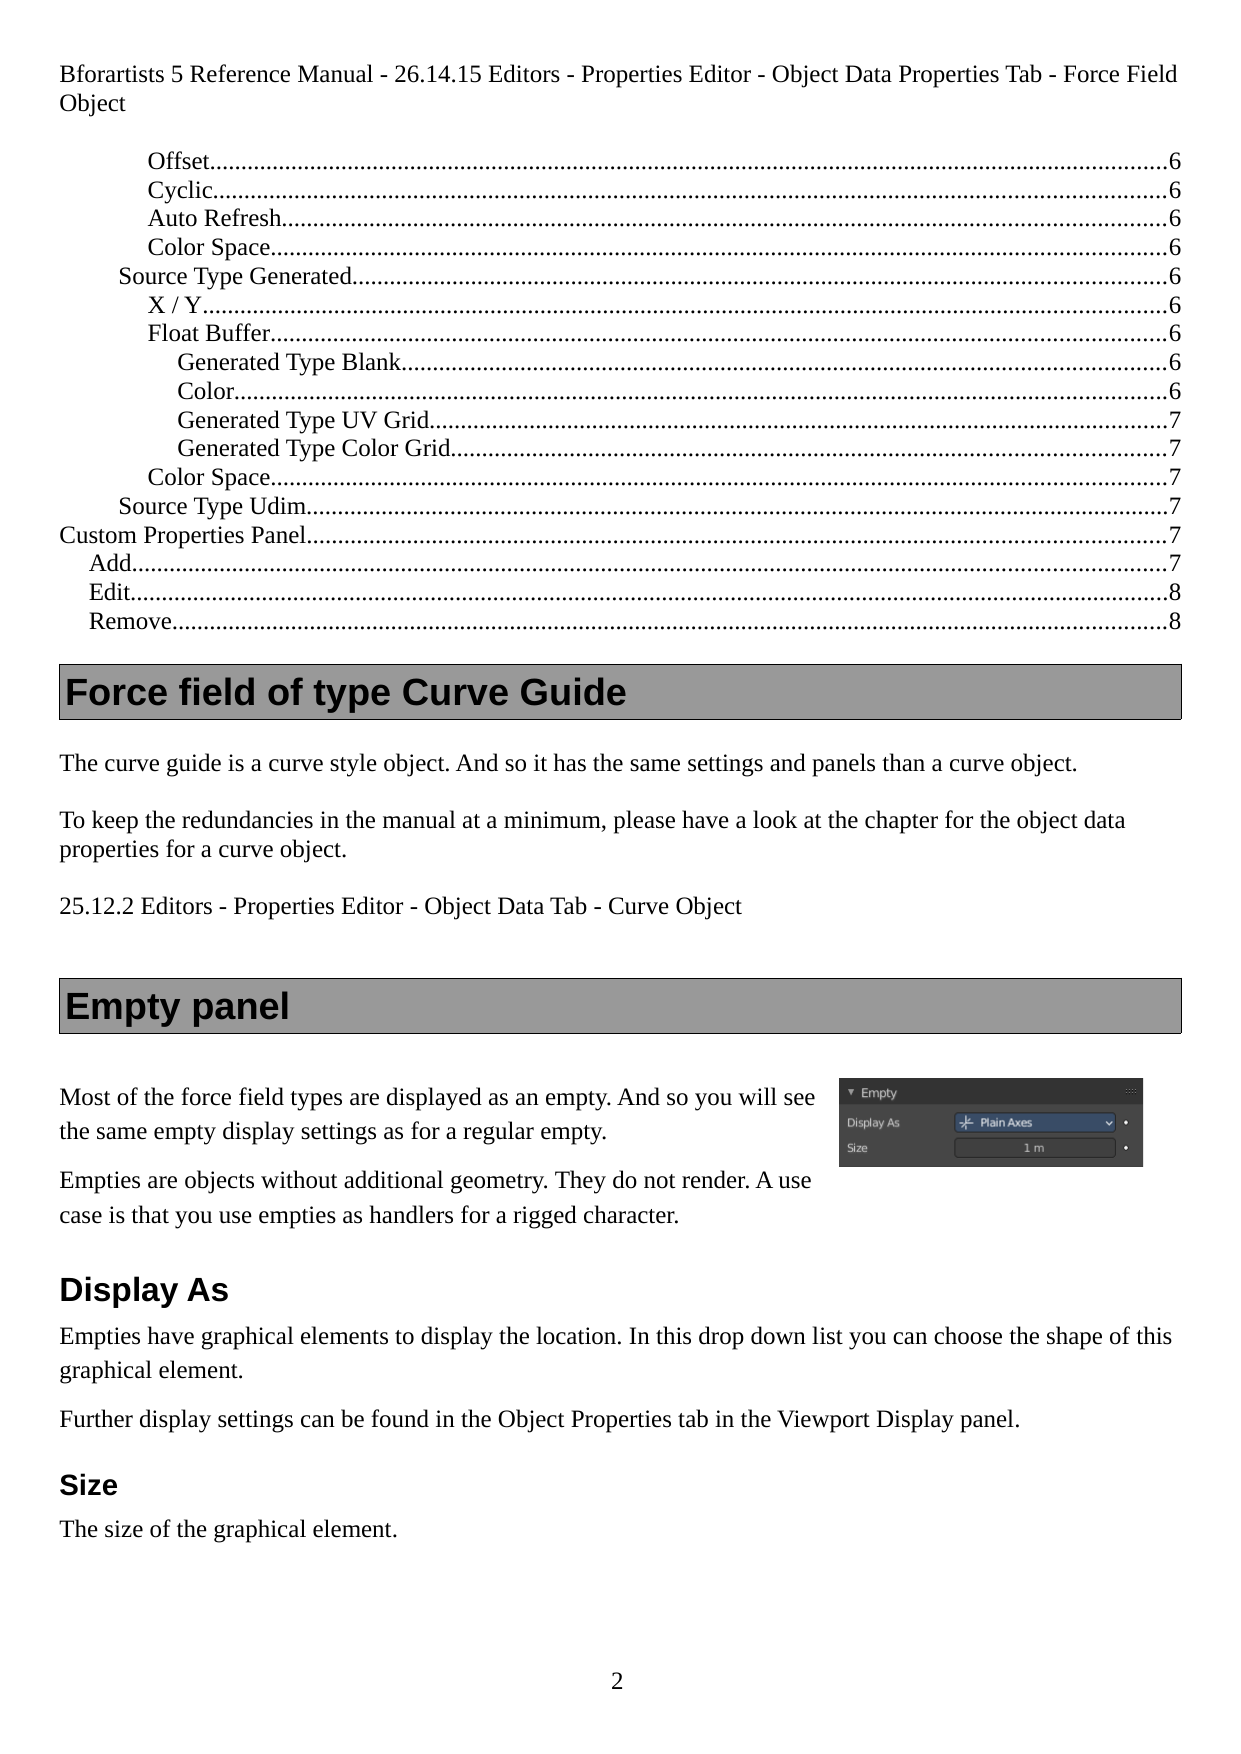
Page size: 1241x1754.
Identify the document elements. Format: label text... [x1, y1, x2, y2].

text The size of the graphical element. [59, 1514, 1181, 1543]
text To keep the redundancies in the manual at a minimum, please have a look at the chapter for the object data properties for a curve object. [59, 805, 1181, 863]
text Auto Refresh 6 [147, 203, 1181, 232]
text Empties have graphical elements to display the location. In this drop down list you can choose the shape of this graphical element. [59, 1321, 1181, 1384]
text Generated Type Blank 6 [177, 347, 1181, 376]
table_header Force field of type Curve Guide [60, 665, 1181, 719]
text Further display settings can be found in the Object Properties tab in the Viewport Display panel. [59, 1404, 1181, 1433]
text Edit 8 [88, 577, 1181, 606]
text Generated Type Color Grid 7 [177, 433, 1181, 462]
text Source Type Generated 6 [118, 261, 1181, 290]
text Float Buffer 6 [147, 318, 1181, 347]
text Color Space 7 [147, 462, 1181, 491]
text The curve guide is a curve style object. And so it has the same settings and panels than a curve object. [59, 748, 1181, 776]
text Most of the force field types are displayed as an empty. And so you will see the same empty display settings as for a regular empty. [59, 1082, 839, 1145]
text 25.12.2 Editors - Properties Editor - Object Data Tab - Curve Object [59, 891, 1181, 920]
text Empties are objects without additional geometry. They do not render. A use case is that you use empties as handlers for a rigged character. [59, 1166, 1181, 1229]
text Color Space 6 [147, 232, 1181, 261]
picture [839, 1078, 1144, 1167]
text X / Y 6 [147, 290, 1181, 318]
text Generated Type UV Grid 7 [177, 405, 1181, 433]
text Source Type Udim 7 [118, 491, 1181, 520]
subtitle Size [59, 1468, 1181, 1502]
table_header Empty panel [60, 979, 1181, 1033]
text Custom Properties Panel 7 [59, 520, 1181, 548]
text Offset 6 [147, 146, 1181, 175]
subtitle Display As [59, 1270, 1181, 1308]
text Cyclic 6 [147, 175, 1181, 203]
text Remove 8 [88, 606, 1181, 635]
text Color 6 [177, 376, 1181, 405]
text Add 7 [88, 548, 1181, 577]
